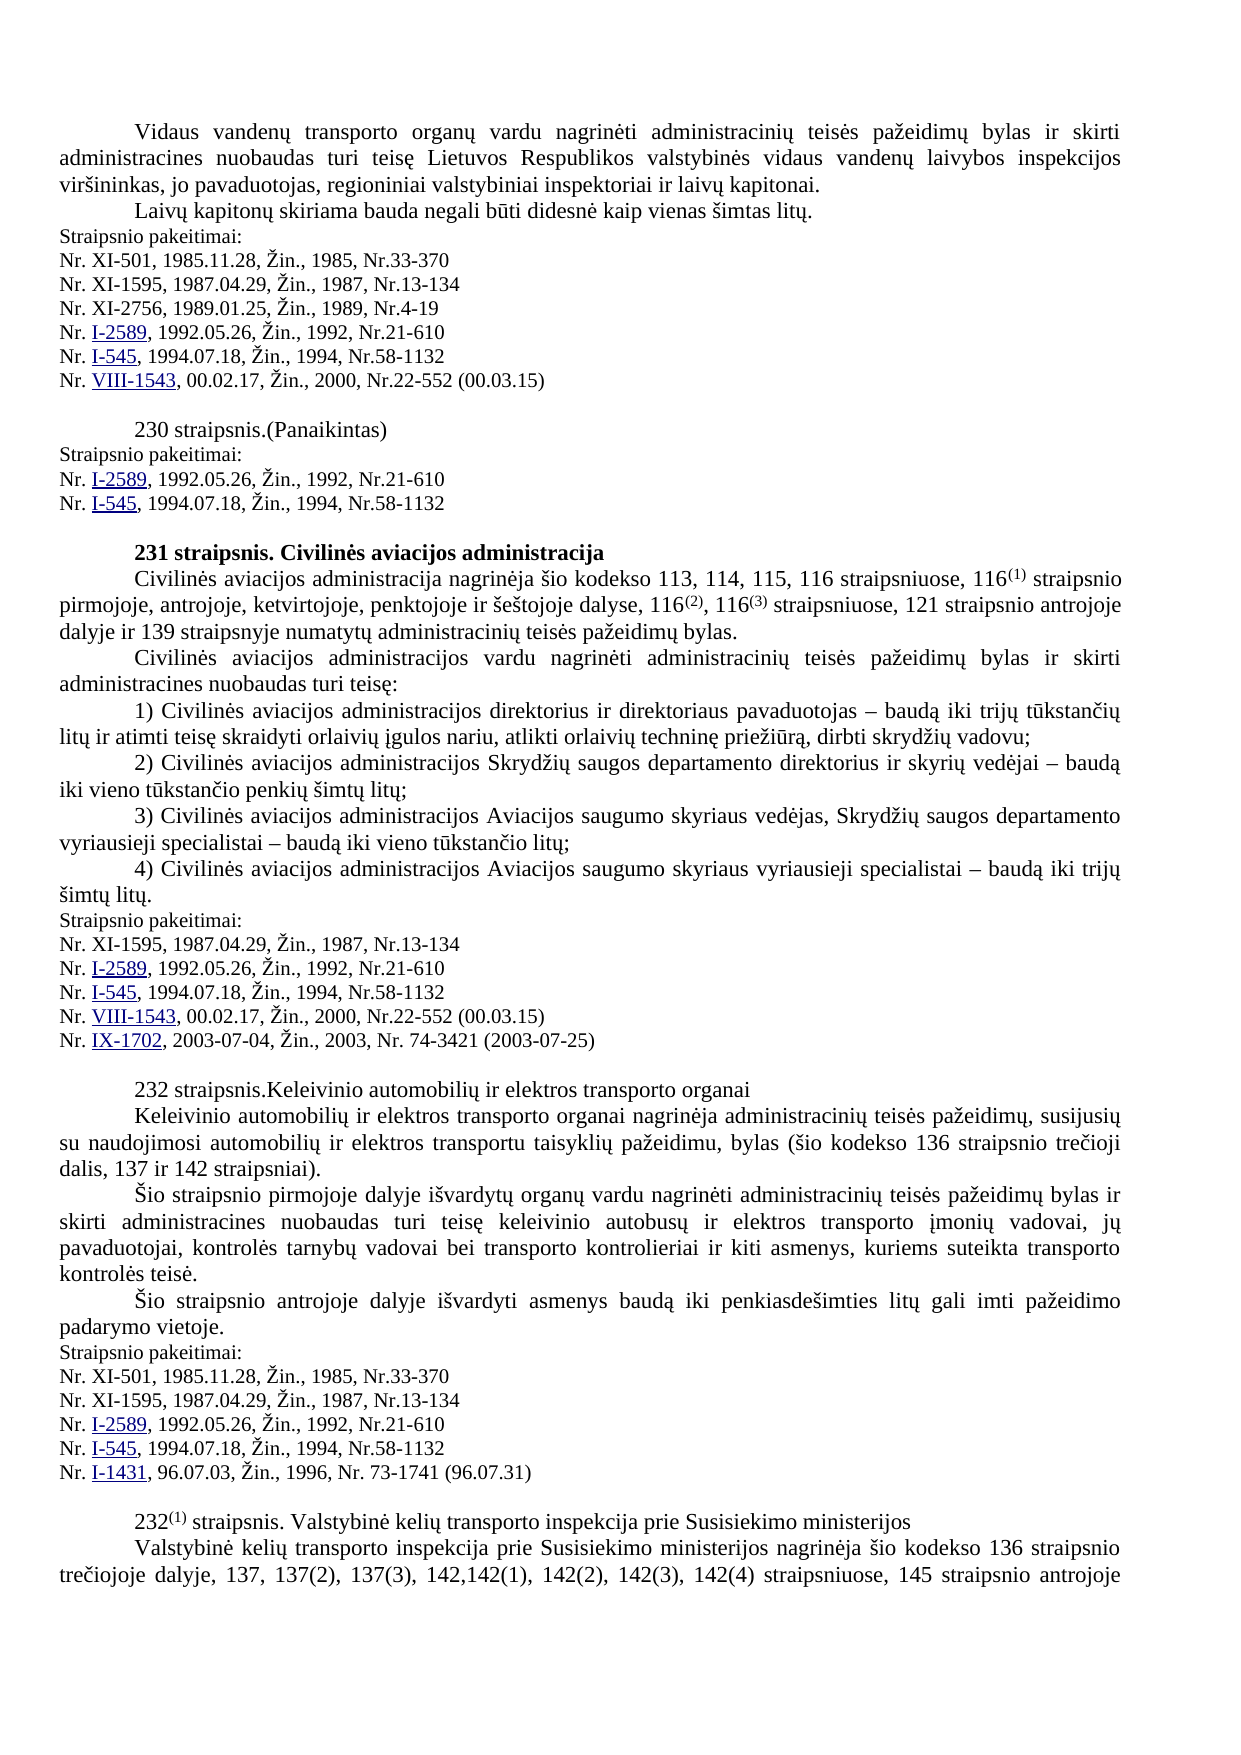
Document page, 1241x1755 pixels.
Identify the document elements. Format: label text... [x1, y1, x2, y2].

text Nr. XI-2756, 1989.01.25, Žin., 1989, Nr.4-19 [59, 296, 1122, 320]
text 1) Civilinės aviacijos administracijos direktorius ir direktoriaus pavaduotojas – baudą iki trijų tūkstančių litų ir atimti teisę skraidyti orlaivių įgulos nariu, atlikti orlaivių techninę priežiūrą, dirbti skrydžių vadovu; [59, 697, 1122, 749]
text Civilinės aviacijos administracijos vardu nagrinėti administracinių teisės pažeidimų bylas ir skirti administracines nuobaudas turi teisę: [59, 644, 1122, 697]
text Nr. I-2589, 1992.05.26, Žin., 1992, Nr.21-610 [59, 956, 1122, 980]
text Civilinės aviacijos administracija nagrinėja šio kodekso 113, 114, 115, 116 straipsniuose, 116(1) straipsnio pirmojoje, antrojoje, ketvirtojoje, penktojoje ir šeštojoje dalyse, 116(2), 116(3) straipsniuose, 121 straipsnio antrojoje dalyje ir 139 straipsnyje numatytų administracinių teisės pažeidimų bylas. [59, 565, 1122, 644]
text Šio straipsnio antrojoje dalyje išvardyti asmenys baudą iki penkiasdešimties litų gali imti pažeidimo padarymo vietoje. [59, 1287, 1122, 1339]
text Nr. I-545, 1994.07.18, Žin., 1994, Nr.58-1132 [59, 1436, 1122, 1460]
text 230 straipsnis.(Panaikintas) [59, 416, 1122, 442]
text Nr. IX-1702, 2003-07-04, Žin., 2003, Nr. 74-3421 (2003-07-25) [59, 1028, 1122, 1052]
text Nr. I-2589, 1992.05.26, Žin., 1992, Nr.21-610 [59, 1412, 1122, 1436]
text Straipsnio pakeitimai: [59, 1339, 1122, 1364]
text Nr. XI-1595, 1987.04.29, Žin., 1987, Nr.13-134 [59, 272, 1122, 296]
text Nr. I-2589, 1992.05.26, Žin., 1992, Nr.21-610 [59, 320, 1122, 344]
text Nr. I-1431, 96.07.03, Žin., 1996, Nr. 73-1741 (96.07.31) [59, 1460, 1122, 1484]
text Laivų kapitonų skiriama bauda negali būti didesnė kaip vienas šimtas litų. [59, 197, 1122, 223]
text 2) Civilinės aviacijos administracijos Skrydžių saugos departamento direktorius ir skyrių vedėjai – baudą iki vieno tūkstančio penkių šimtų litų; [59, 749, 1122, 802]
text Nr. XI-1595, 1987.04.29, Žin., 1987, Nr.13-134 [59, 1388, 1122, 1412]
text Nr. I-2589, 1992.05.26, Žin., 1992, Nr.21-610 [59, 466, 1122, 491]
text Nr. VIII-1543, 00.02.17, Žin., 2000, Nr.22-552 (00.03.15) [59, 368, 1122, 392]
text 232(1) straipsnis. Valstybinė kelių transporto inspekcija prie Susisiekimo ministerijos [59, 1508, 1122, 1534]
text Šio straipsnio pirmojoje dalyje išvardytų organų vardu nagrinėti administracinių teisės pažeidimų bylas ir skirti administracines nuobaudas turi teisę keleivinio autobusų ir elektros transporto įmonių vadovai, jų pavaduotojai, kontrolės tarnybų vadovai bei transporto kontrolieriai ir kiti asmenys, kuriems suteikta transporto kontrolės teisė. [59, 1181, 1122, 1287]
text Nr. XI-1595, 1987.04.29, Žin., 1987, Nr.13-134 [59, 932, 1122, 956]
text Valstybinė kelių transporto inspekcija prie Susisiekimo ministerijos nagrinėja šio kodekso 136 straipsnio trečiojoje dalyje, 137, 137(2), 137(3), 142,142(1), 142(2), 142(3), 142(4) straipsniuose, 145 straipsnio antrojoje [59, 1534, 1122, 1587]
text 231 straipsnis. Civilinės aviacijos administracija [59, 539, 1122, 565]
text Straipsnio pakeitimai: [59, 223, 1122, 248]
text Nr. XI-501, 1985.11.28, Žin., 1985, Nr.33-370 [59, 248, 1122, 272]
text Straipsnio pakeitimai: [59, 908, 1122, 932]
text Nr. I-545, 1994.07.18, Žin., 1994, Nr.58-1132 [59, 980, 1122, 1004]
text 232 straipsnis.Keleivinio automobilių ir elektros transporto organai [59, 1076, 1122, 1102]
text Nr. I-545, 1994.07.18, Žin., 1994, Nr.58-1132 [59, 491, 1122, 514]
text Nr. XI-501, 1985.11.28, Žin., 1985, Nr.33-370 [59, 1364, 1122, 1388]
text 4) Civilinės aviacijos administracijos Aviacijos saugumo skyriaus vyriausieji specialistai – baudą iki trijų šimtų litų. [59, 855, 1122, 908]
text Straipsnio pakeitimai: [59, 442, 1122, 466]
text Keleivinio automobilių ir elektros transporto organai nagrinėja administracinių teisės pažeidimų, susijusių su naudojimosi automobilių ir elektros transportu taisyklių pažeidimu, bylas (šio kodekso 136 straipsnio trečioji dalis, 137 ir 142 straipsniai). [59, 1102, 1122, 1181]
text Vidaus vandenų transporto organų vardu nagrinėti administracinių teisės pažeidimų bylas ir skirti administracines nuobaudas turi teisę Lietuvos Respublikos valstybinės vidaus vandenų laivybos inspekcijos viršininkas, jo pavaduotojas, regioniniai valstybiniai inspektoriai ir laivų kapitonai. [59, 118, 1122, 197]
text Nr. I-545, 1994.07.18, Žin., 1994, Nr.58-1132 [59, 344, 1122, 368]
text 3) Civilinės aviacijos administracijos Aviacijos saugumo skyriaus vedėjas, Skrydžių saugos departamento vyriausieji specialistai – baudą iki vieno tūkstančio litų; [59, 802, 1122, 855]
text Nr. VIII-1543, 00.02.17, Žin., 2000, Nr.22-552 (00.03.15) [59, 1004, 1122, 1028]
